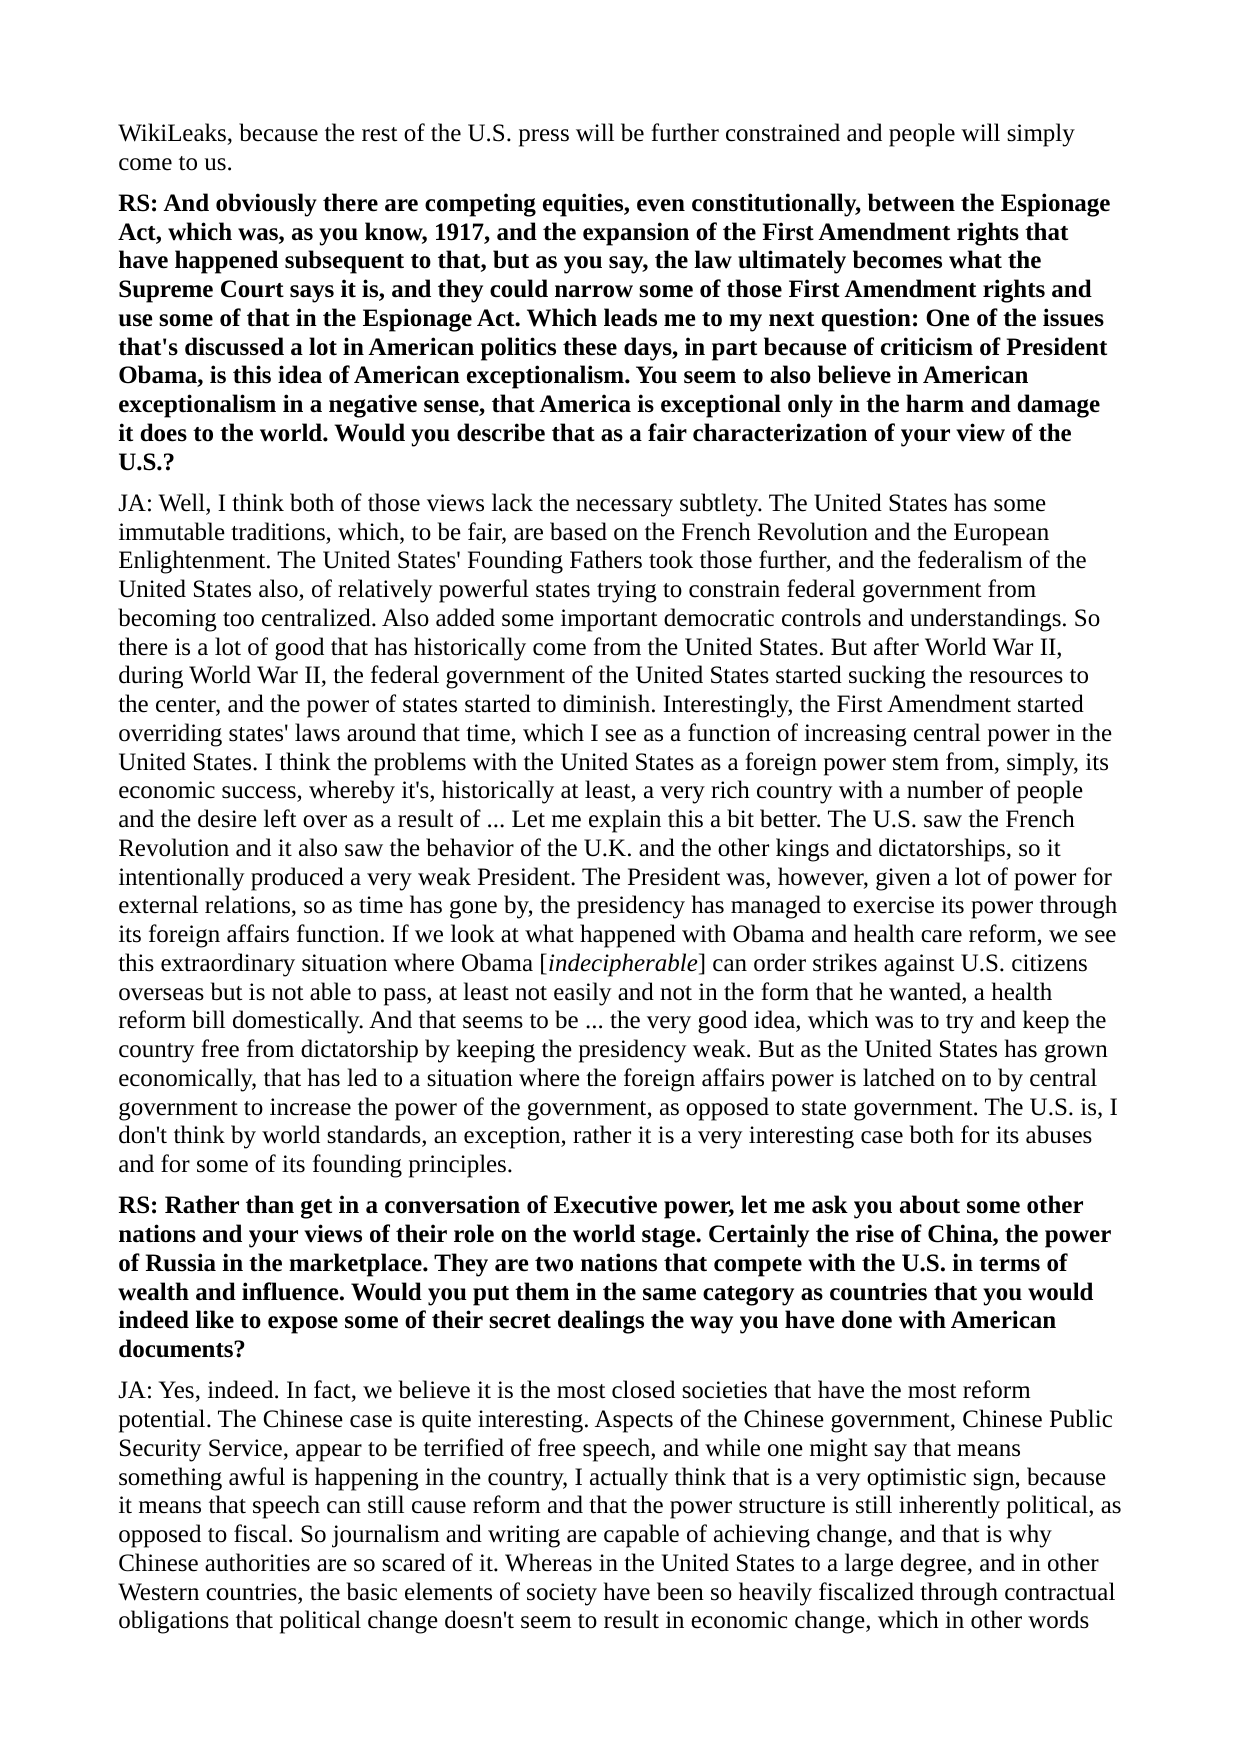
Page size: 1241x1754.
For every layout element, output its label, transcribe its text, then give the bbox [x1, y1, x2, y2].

text JA: Well, I think both of those views lack the necessary subtlety. The United States has some immutable traditions, which, to be fair, are based on the French Revolution and the European Enlightenment. The United States' Founding Fathers took those further, and the federalism of the United States also, of relatively powerful states trying to constrain federal government from becoming too centralized. Also added some important democratic controls and understandings. So there is a lot of good that has historically come from the United States. But after World War II, during World War II, the federal government of the United States started sucking the resources to the center, and the power of states started to diminish. Interestingly, the First Amendment started overriding states' laws around that time, which I see as a function of increasing central power in the United States. I think the problems with the United States as a foreign power stem from, simply, its economic success, whereby it's, historically at least, a very rich country with a number of people and the desire left over as a result of ... Let me explain this a bit better. The U.S. saw the French Revolution and it also saw the behavior of the U.K. and the other kings and dictatorships, so it intentionally produced a very weak President. The President was, however, given a lot of power for external relations, so as time has gone by, the presidency has managed to exercise its power through its foreign affairs function. If we look at what happened with Obama and health care reform, we see this extraordinary situation where Obama [indecipherable] can order strikes against U.S. citizens overseas but is not able to pass, at least not easily and not in the form that he wanted, a health reform bill domestically. And that seems to be ... the very good idea, which was to try and keep the country free from dictatorship by keeping the presidency weak. But as the United States has grown economically, that has led to a situation where the foreign affairs power is latched on to by central government to increase the power of the government, as opposed to state government. The U.S. is, I don't think by world standards, an exception, rather it is a very interesting case both for its abuses and for some of its founding principles. [118, 488, 1122, 1178]
text WikiLeaks, because the rest of the U.S. press will be further constrained and people will simply come to us. [118, 118, 1122, 176]
text RS: And obviously there are competing equities, even constitutionally, between the Espionage Act, which was, as you know, 1917, and the expansion of the First Amendment rights that have happened subsequent to that, but as you say, the law ultimately becomes what the Supreme Court says it is, and they could narrow some of those First Amendment rights and use some of that in the Espionage Act. Which leads me to my next question: One of the issues that's discussed a lot in American politics these days, in part because of criticism of President Obama, is this idea of American exceptionalism. You seem to also believe in American exceptionalism in a negative sense, that America is exceptional only in the harm and damage it does to the world. Would you describe that as a fair characterization of your view of the U.S.? [118, 188, 1122, 476]
text JA: Yes, indeed. In fact, we believe it is the most closed societies that have the most reform potential. The Chinese case is quite interesting. Aspects of the Chinese government, Chinese Public Security Service, appear to be terrified of free speech, and while one might say that means something awful is happening in the country, I actually think that is a very optimistic sign, because it means that speech can still cause reform and that the power structure is still inherently political, as opposed to fiscal. So journalism and writing are capable of achieving change, and that is why Chinese authorities are so scared of it. Whereas in the United States to a large degree, and in other Western countries, the basic elements of society have been so heavily fiscalized through contractual obligations that political change doesn't seem to result in economic change, which in other words [118, 1376, 1122, 1634]
text RS: Rather than get in a conversation of Executive power, let me ask you about some other nations and your views of their role on the world stage. Certainly the rise of China, the power of Russia in the marketplace. They are two nations that compete with the U.S. in terms of wealth and influence. Would you put them in the same category as countries that you would indeed like to expose some of their secret dealings the way you have done with American documents? [118, 1191, 1122, 1363]
